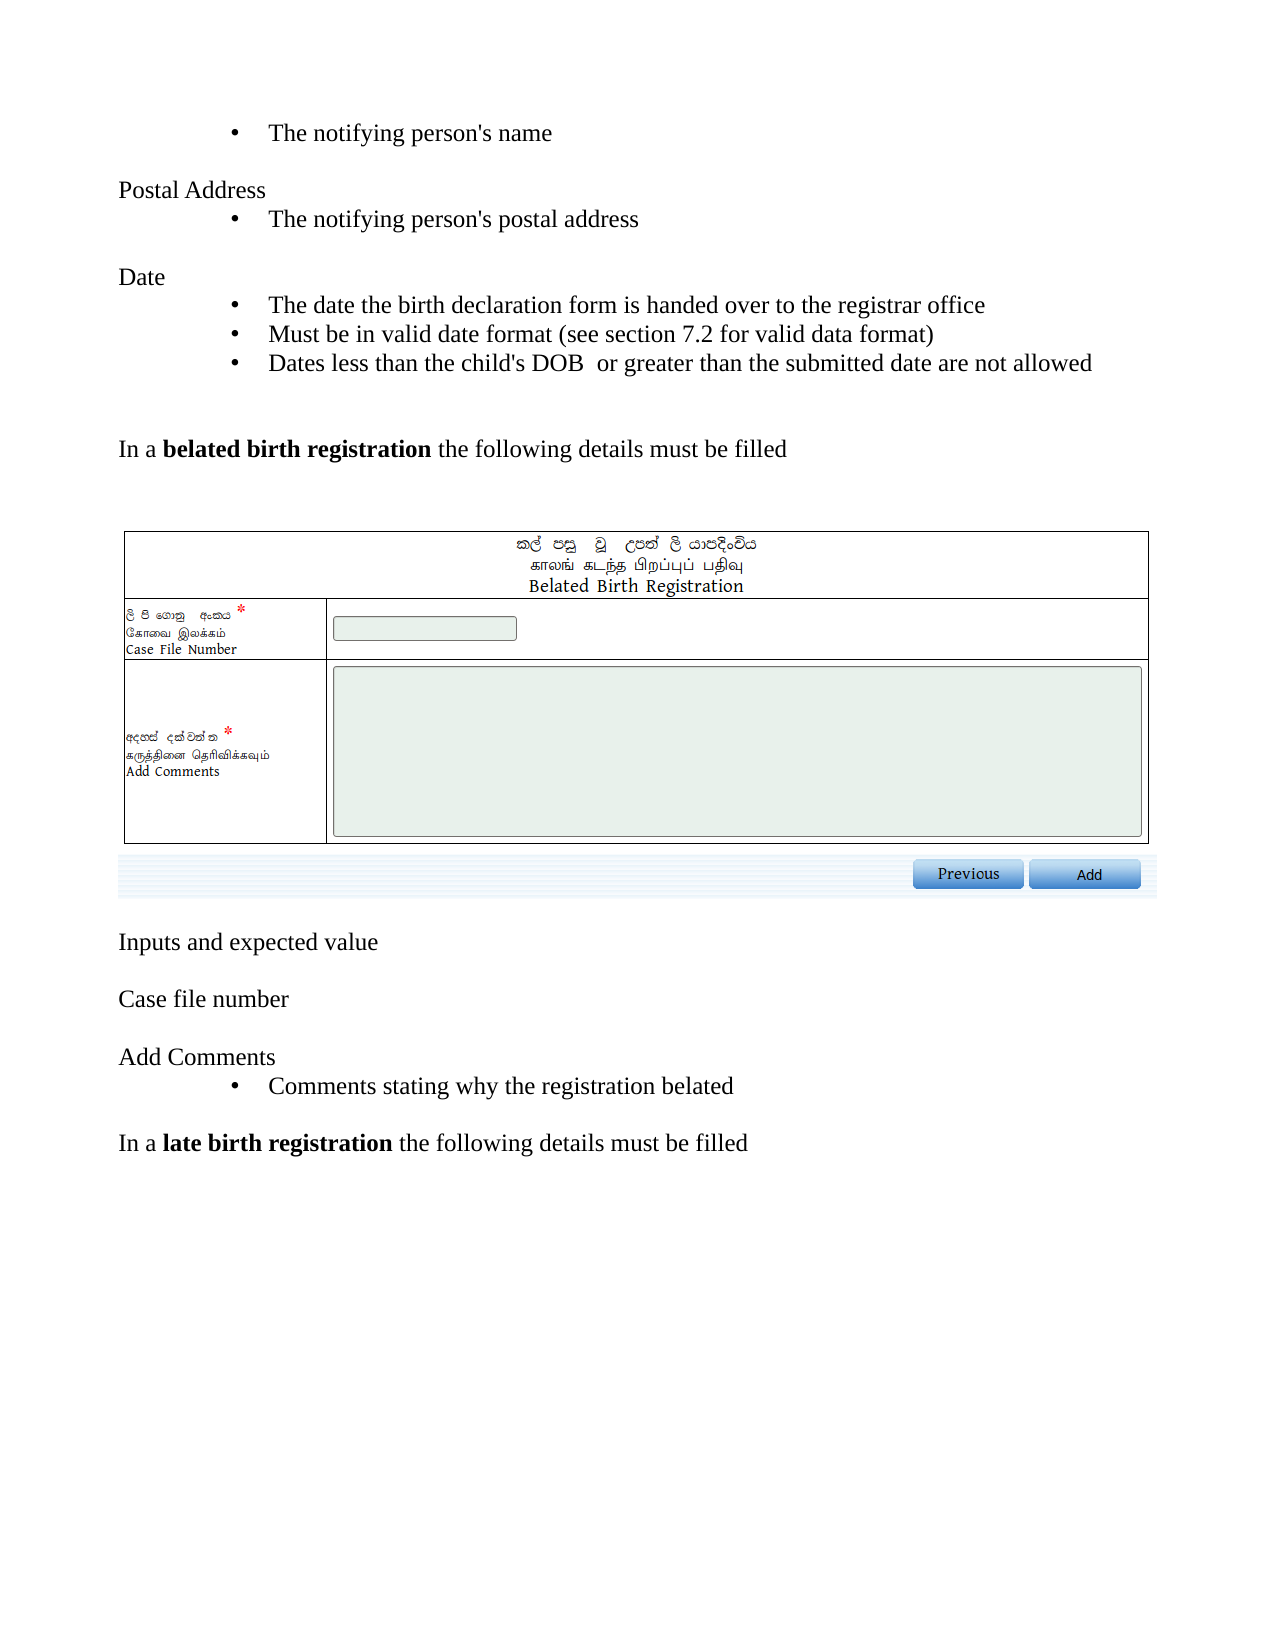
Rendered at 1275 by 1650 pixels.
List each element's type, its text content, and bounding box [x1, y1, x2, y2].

text Case file number [118, 984, 1157, 1013]
text Add Comments [118, 1042, 1157, 1071]
list The notifying person's name [231, 118, 1157, 147]
text Postal Address [118, 176, 1157, 204]
picture [118, 520, 1157, 899]
text In a late birth registration the following details must be filled [118, 1128, 1157, 1157]
list Must be in valid date format (see section 7.2 for valid data format) [231, 319, 1157, 348]
text In a belated birth registration the following details must be filled [118, 434, 1157, 463]
list Dates less than the child's DOB or greater than the submitted date are not allowed [231, 348, 1157, 377]
list The notifying person's postal address [231, 204, 1157, 233]
list Comments stating why the registration belated [231, 1071, 1157, 1099]
text Inputs and expected value [118, 927, 1157, 956]
list The date the birth declaration form is handed over to the registrar office [231, 291, 1157, 319]
text Date [118, 262, 1157, 291]
